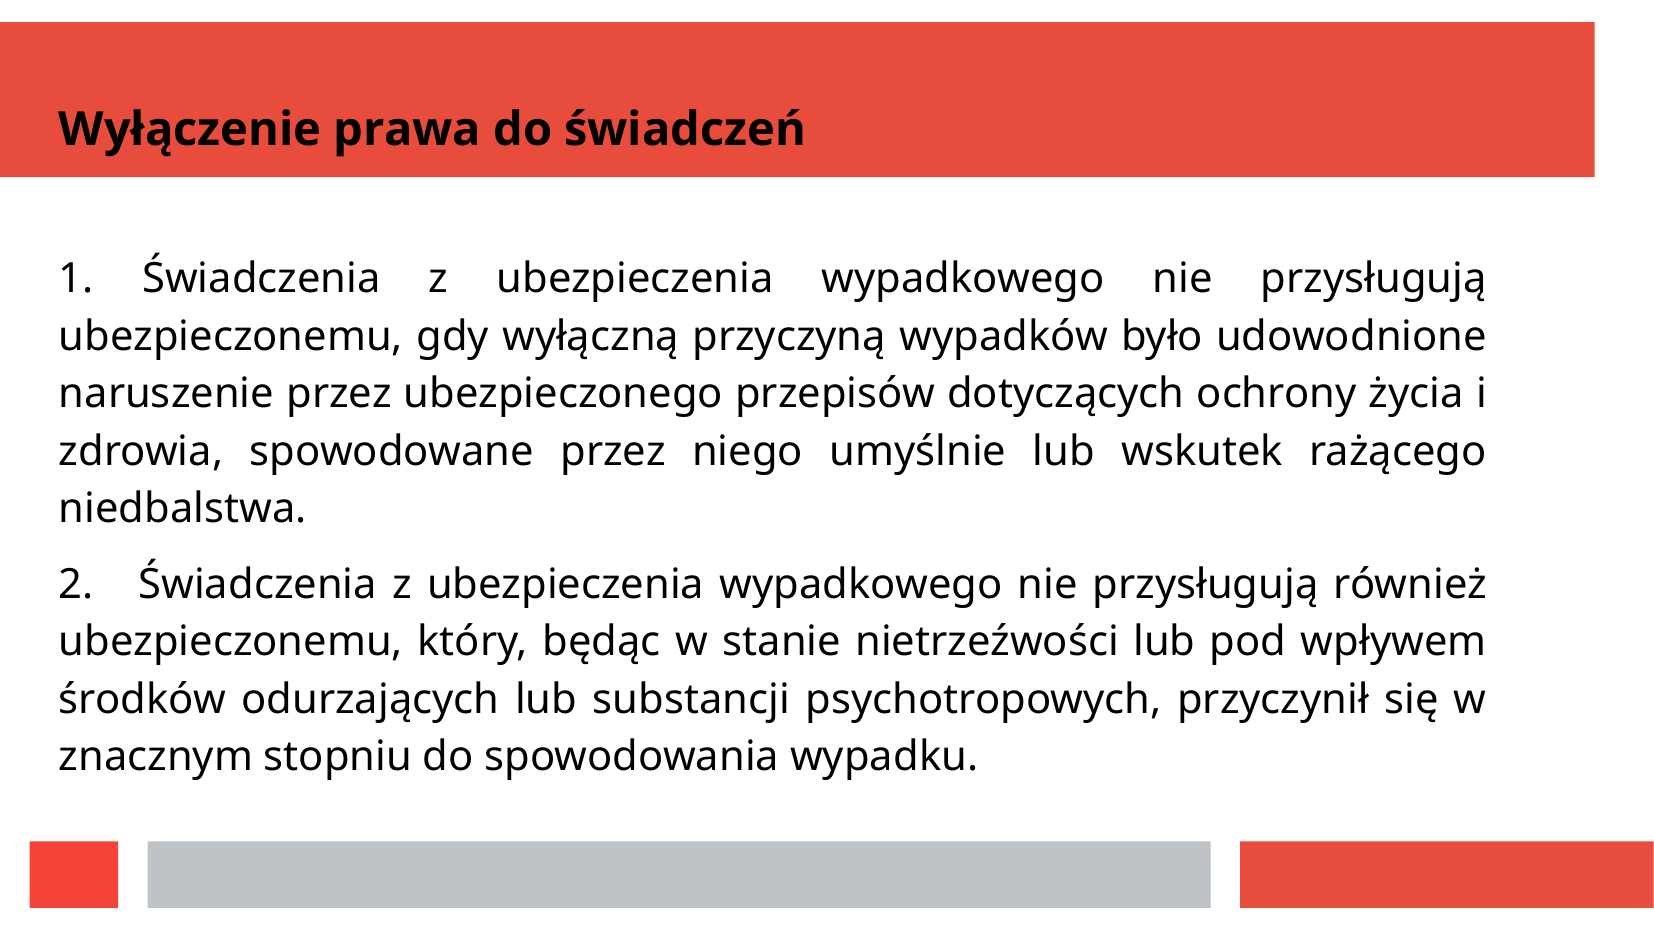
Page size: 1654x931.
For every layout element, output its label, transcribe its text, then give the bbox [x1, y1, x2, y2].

title Wyłączenie prawa do świadczeń [59, 44, 1595, 156]
subtitle 1. Świadczenia z ubezpieczenia wypadkowego nie przysługują ubezpieczonemu, gdy wyłączną przyczyną wypadków było udowodnione naruszenie przez ubezpieczonego przepisów dotyczących ochrony życia i zdrowia, spowodowane przez niego umyślnie lub wskutek rażącego niedbalstwa. 2. Świadczenia z ubezpieczenia wypadkowego nie przysługują również ubezpieczonemu, który, będąc w stanie nietrzeźwości lub pod wpływem środków odurzających lub substancji psychotropowych, przyczynił się w znacznym stopniu do spowodowania wypadku. [59, 243, 1565, 820]
